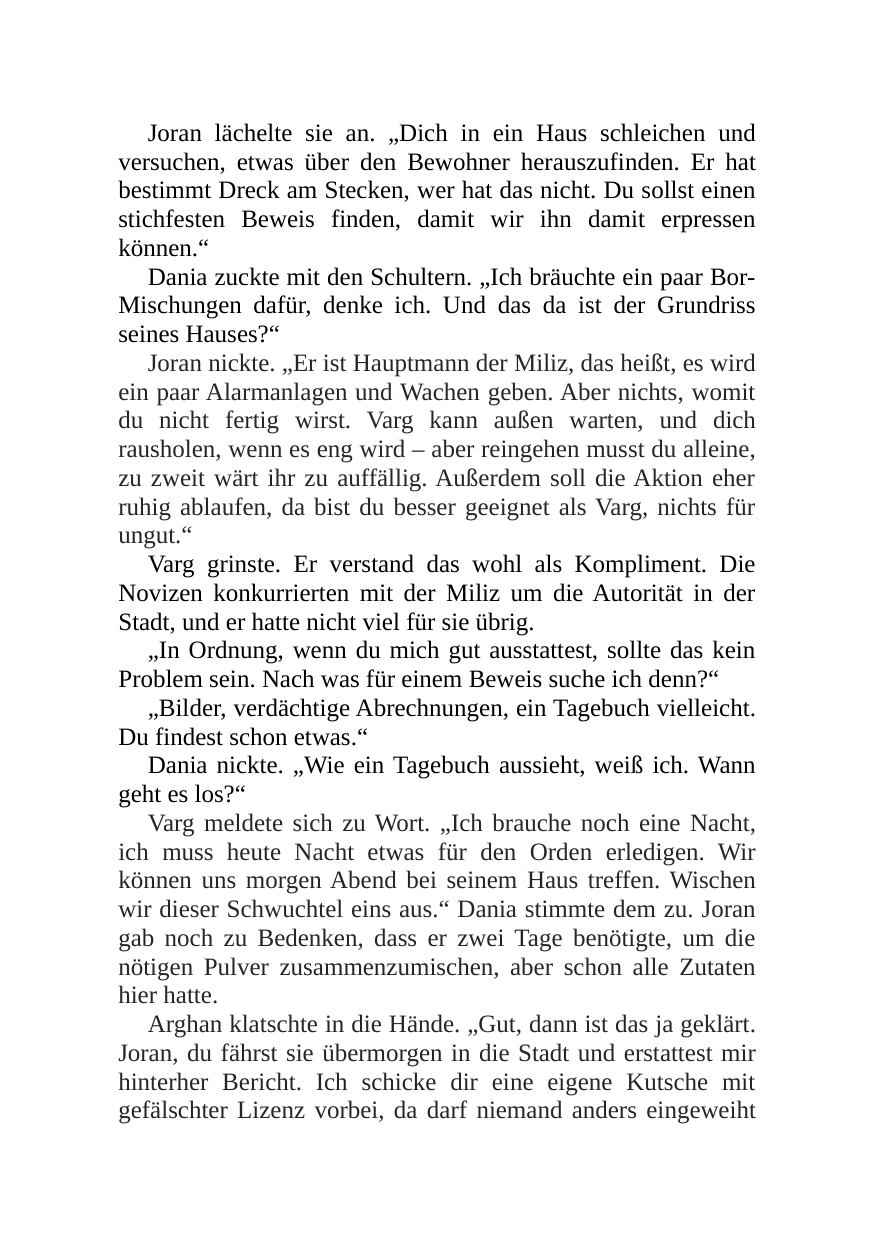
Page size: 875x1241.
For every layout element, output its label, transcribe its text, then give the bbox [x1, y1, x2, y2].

text Joran nickte. „Er ist Hauptmann der Miliz, das heißt, es wird ein paar Alarmanlagen und Wachen geben. Aber nichts, womit du nicht fertig wirst. Varg kann außen warten, und dich rausholen, wenn es eng wird – aber reingehen musst du alleine, zu zweit wärt ihr zu auffällig. Außerdem soll die Aktion eher ruhig ablaufen, da bist du besser geeignet als Varg, nichts für ungut.“ [118, 348, 756, 549]
text „Bilder, verdächtige Abrechnungen, ein Tagebuch vielleicht. Du findest schon etwas.“ [118, 693, 756, 751]
text Dania nickte. „Wie ein Tagebuch aussieht, weiß ich. Wann geht es los?“ [118, 751, 756, 808]
text Varg grinste. Er verstand das wohl als Kompliment. Die Novizen konkurrierten mit der Miliz um die Autorität in der Stadt, und er hatte nicht viel für sie übrig. [118, 549, 756, 636]
text Varg meldete sich zu Wort. „Ich brauche noch eine Nacht, ich muss heute Nacht etwas für den Orden erledigen. Wir können uns morgen Abend bei seinem Haus treffen. Wischen wir dieser Schwuchtel eins aus.“ Dania stimmte dem zu. Joran gab noch zu Bedenken, dass er zwei Tage benötigte, um die nötigen Pulver zusammenzumischen, aber schon alle Zutaten hier hatte. [118, 808, 756, 1009]
text Joran lächelte sie an. „Dich in ein Haus schleichen und versuchen, etwas über den Bewohner herauszufinden. Er hat bestimmt Dreck am Stecken, wer hat das nicht. Du sollst einen stichfesten Beweis finden, damit wir ihn damit erpressen können.“ [118, 118, 756, 262]
text „In Ordnung, wenn du mich gut ausstattest, sollte das kein Problem sein. Nach was für einem Beweis suche ich denn?“ [118, 636, 756, 693]
text Dania zuckte mit den Schultern. „Ich bräuchte ein paar Bor-Mischungen dafür, denke ich. Und das da ist der Grundriss seines Hauses?“ [118, 262, 756, 348]
text Arghan klatschte in die Hände. „Gut, dann ist das ja geklärt. Joran, du fährst sie übermorgen in die Stadt und erstattest mir hinterher Bericht. Ich schicke dir eine eigene Kutsche mit gefälschter Lizenz vorbei, da darf niemand anders eingeweiht [118, 1009, 756, 1124]
